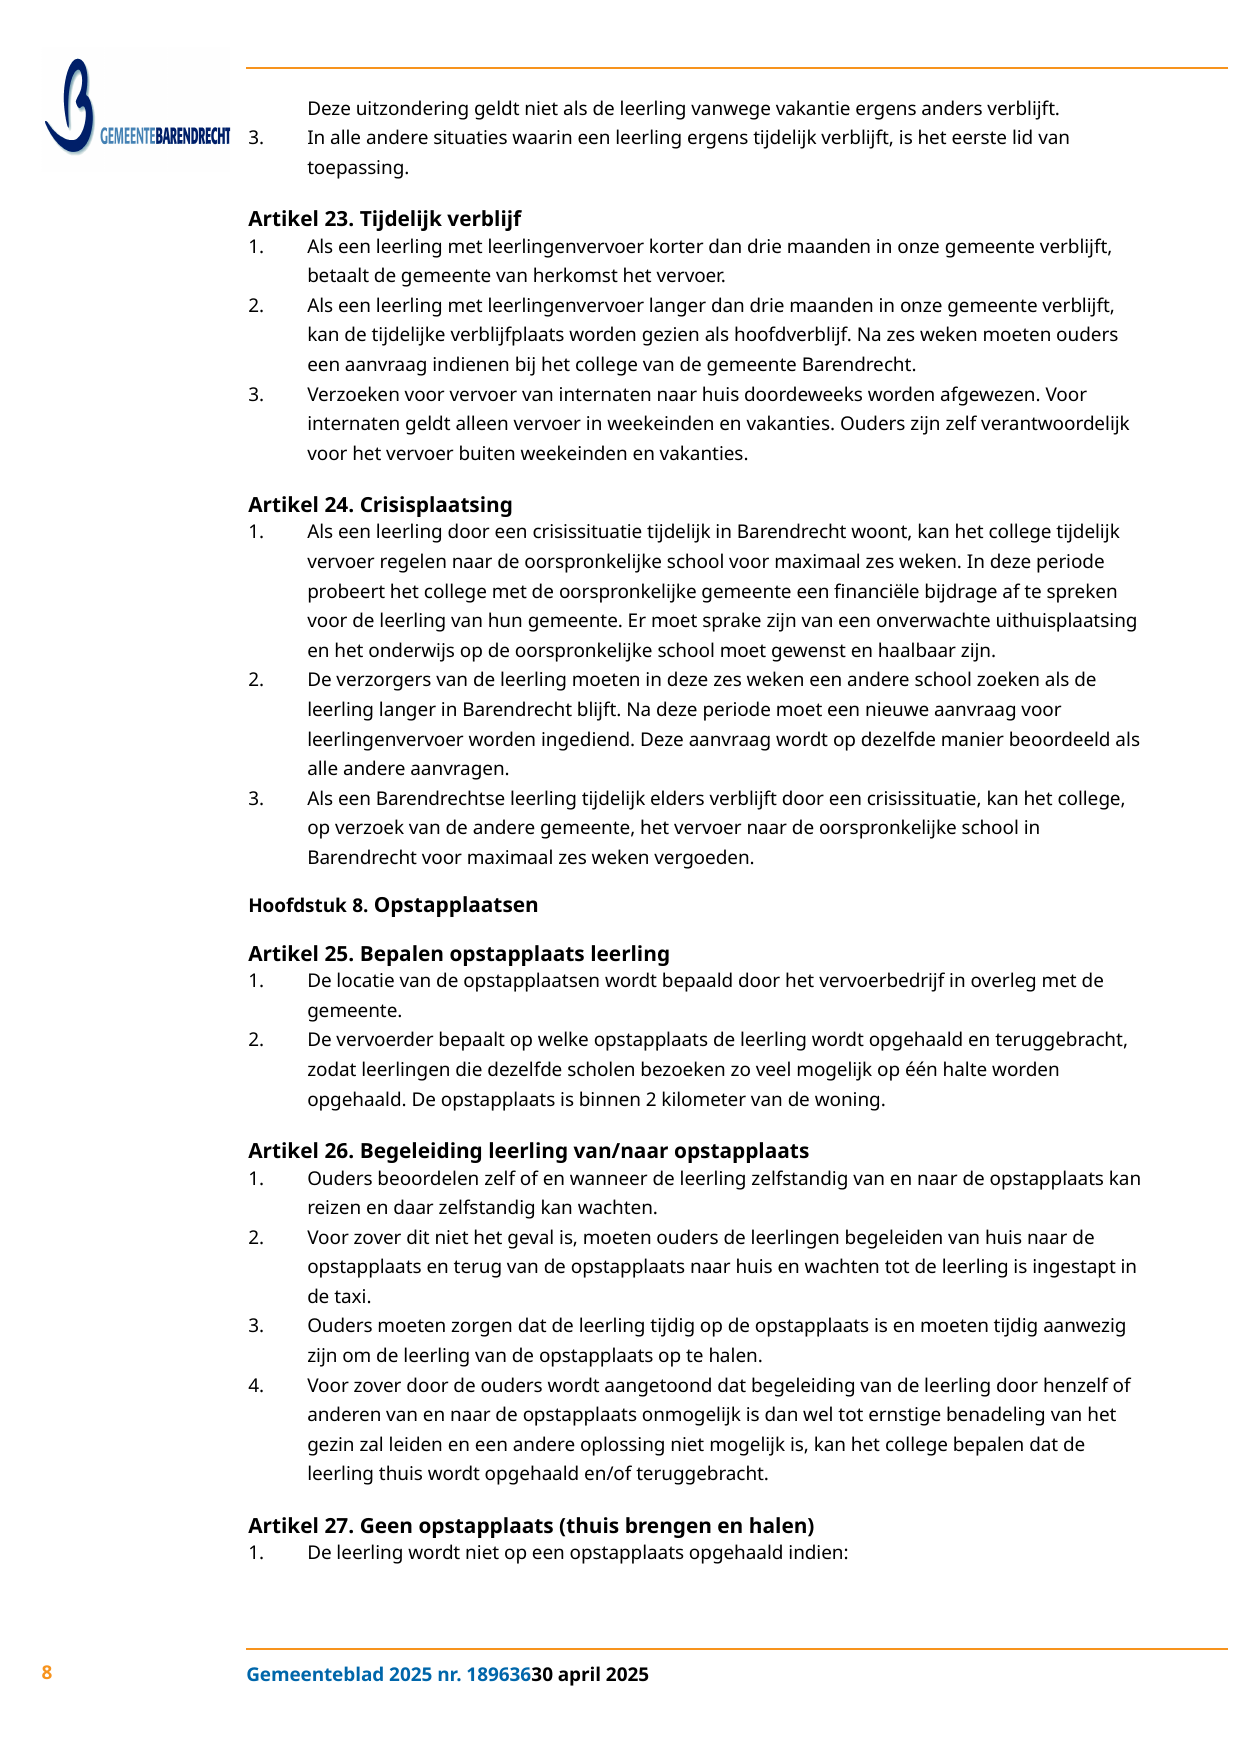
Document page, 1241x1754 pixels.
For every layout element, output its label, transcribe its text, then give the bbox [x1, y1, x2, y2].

list Ouders beoordelen zelf of en wanneer de leerling zelfstandig van en naar de opstapplaats kan reizen en daar zelfstandig kan wachten. [248, 1165, 1152, 1220]
list De leerling wordt niet op een opstapplaats opgehaald indien: [248, 1539, 1152, 1565]
list De locatie van de opstapplaatsen wordt bepaald door het vervoerbedrijf in overleg met de gemeente. [248, 967, 1152, 1023]
list Voor zover dit niet het geval is, moeten ouders de leerlingen begeleiden van huis naar de opstapplaats en terug van de opstapplaats naar huis en wachten tot de leerling is ingestapt in de taxi. [248, 1224, 1152, 1309]
list Als een leerling met leerlingenvervoer langer dan drie maanden in onze gemeente verblijft, kan de tijdelijke verblijfplaats worden gezien als hoofdverblijf. Na zes weken moeten ouders een aanvraag indienen bij het college van de gemeente Barendrecht. [248, 292, 1152, 377]
list Als een Barendrechtse leerling tijdelijk elders verblijft door een crisissituatie, kan het college, op verzoek van de andere gemeente, het vervoer naar de oorspronkelijke school in Barendrecht voor maximaal zes weken vergoeden. [248, 785, 1152, 870]
list De vervoerder bepaalt op welke opstapplaats de leerling wordt opgehaald en teruggebracht, zodat leerlingen die dezelfde scholen bezoeken zo veel mogelijk op één halte worden opgehaald. De opstapplaats is binnen 2 kilometer van de woning. [248, 1027, 1152, 1112]
list Deze uitzondering geldt niet als de leerling vanwege vakantie ergens anders verblijft. [248, 95, 1152, 121]
list Als een leerling door een crisissituatie tijdelijk in Barendrecht woont, kan het college tijdelijk vervoer regelen naar de oorspronkelijke school voor maximaal zes weken. In deze periode probeert het college met de oorspronkelijke gemeente een financiële bijdrage af te spreken voor de leerling van hun gemeente. Er moet sprake zijn van een onverwachte uithuisplaatsing en het onderwijs op de oorspronkelijke school moet gewenst en haalbaar zijn. [248, 519, 1152, 663]
text Artikel 26. Begeleiding leerling van/naar opstapplaats [248, 1136, 1152, 1165]
list Ouders moeten zorgen dat de leerling tijdig op de opstapplaats is en moeten tijdig aanwezig zijn om de leerling van de opstapplaats op te halen. [248, 1313, 1152, 1368]
text Artikel 27. Geen opstapplaats (thuis brengen en halen) [248, 1511, 1152, 1539]
text Hoofdstuk 8. Opstapplaatsen [248, 890, 1152, 918]
list Voor zover door de ouders wordt aangetoond dat begeleiding van de leerling door henzelf of anderen van en naar de opstapplaats onmogelijk is dan wel tot ernstige benadeling van het gezin zal leiden en een andere oplossing niet mogelijk is, kan het college bepalen dat de leerling thuis wordt opgehaald en/of teruggebracht. [248, 1372, 1152, 1486]
picture [41, 47, 231, 172]
text Artikel 24. Crisisplaatsing [248, 490, 1152, 519]
text Artikel 25. Bepalen opstapplaats leerling [248, 939, 1152, 967]
list Verzoeken voor vervoer van internaten naar huis doordeweeks worden afgewezen. Voor internaten geldt alleen vervoer in weekeinden en vakanties. Ouders zijn zelf verantwoordelijk voor het vervoer buiten weekeinden en vakanties. [248, 381, 1152, 466]
list De verzorgers van de leerling moeten in deze zes weken een andere school zoeken als de leerling langer in Barendrecht blijft. Na deze periode moet een nieuwe aanvraag voor leerlingenvervoer worden ingediend. Deze aanvraag wordt op dezelfde manier beoordeeld als alle andere aanvragen. [248, 667, 1152, 781]
list Als een leerling met leerlingenvervoer korter dan drie maanden in onze gemeente verblijft, betaalt de gemeente van herkomst het vervoer. [248, 233, 1152, 288]
text Artikel 23. Tijdelijk verblijf [248, 204, 1152, 233]
list In alle andere situaties waarin een leerling ergens tijdelijk verblijft, is het eerste lid van toepassing. [248, 124, 1152, 180]
